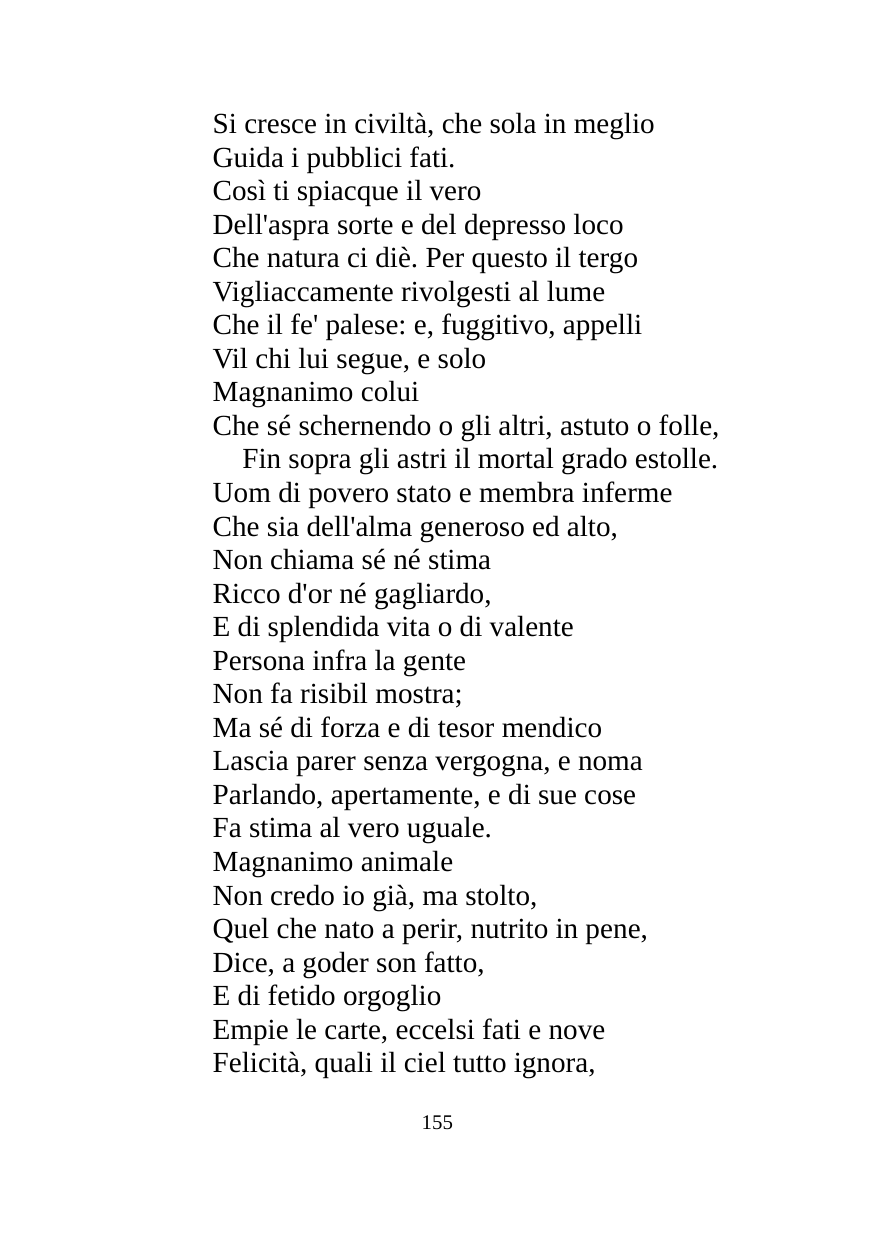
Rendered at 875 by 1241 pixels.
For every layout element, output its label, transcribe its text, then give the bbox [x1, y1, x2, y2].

text Vigliaccamente rivolgesti al lume [183, 274, 768, 307]
text Parlando, apertamente, e di sue cose [183, 777, 768, 811]
text Che il fe' palese: e, fuggitivo, appelli [183, 307, 768, 341]
text Felicità, quali il ciel tutto ignora, [183, 1045, 768, 1079]
text Che sia dell'alma generoso ed alto, [183, 509, 768, 542]
text Non fa risibil mostra; [183, 676, 768, 710]
text Fa stima al vero uguale. [183, 811, 768, 844]
text E di fetido orgoglio [183, 978, 768, 1012]
text Lascia parer senza vergogna, e noma [183, 743, 768, 777]
text Quel che nato a perir, nutrito in pene, [183, 911, 768, 945]
text Guida i pubblici fati. [183, 140, 768, 173]
text Magnanimo colui [183, 374, 768, 408]
text E di splendida vita o di valente [183, 609, 768, 643]
text Fin sopra gli astri il mortal grado estolle. [212, 442, 768, 475]
text Non credo io già, ma stolto, [183, 878, 768, 911]
text Si cresce in civiltà, che sola in meglio [183, 106, 768, 140]
text Ma sé di forza e di tesor mendico [183, 710, 768, 743]
text Ricco d'or né gagliardo, [183, 576, 768, 609]
text Uom di povero stato e membra inferme [183, 475, 768, 509]
text Dell'aspra sorte e del depresso loco [183, 207, 768, 240]
text Dice, a goder son fatto, [183, 945, 768, 978]
text Persona infra la gente [183, 643, 768, 676]
text Non chiama sé né stima [183, 542, 768, 576]
text Magnanimo animale [183, 844, 768, 878]
text Empie le carte, eccelsi fati e nove [183, 1012, 768, 1045]
text Così ti spiacque il vero [183, 173, 768, 207]
text Che natura ci diè. Per questo il tergo [183, 240, 768, 274]
text Che sé schernendo o gli altri, astuto o folle, [183, 408, 768, 442]
text Vil chi lui segue, e solo [183, 341, 768, 374]
